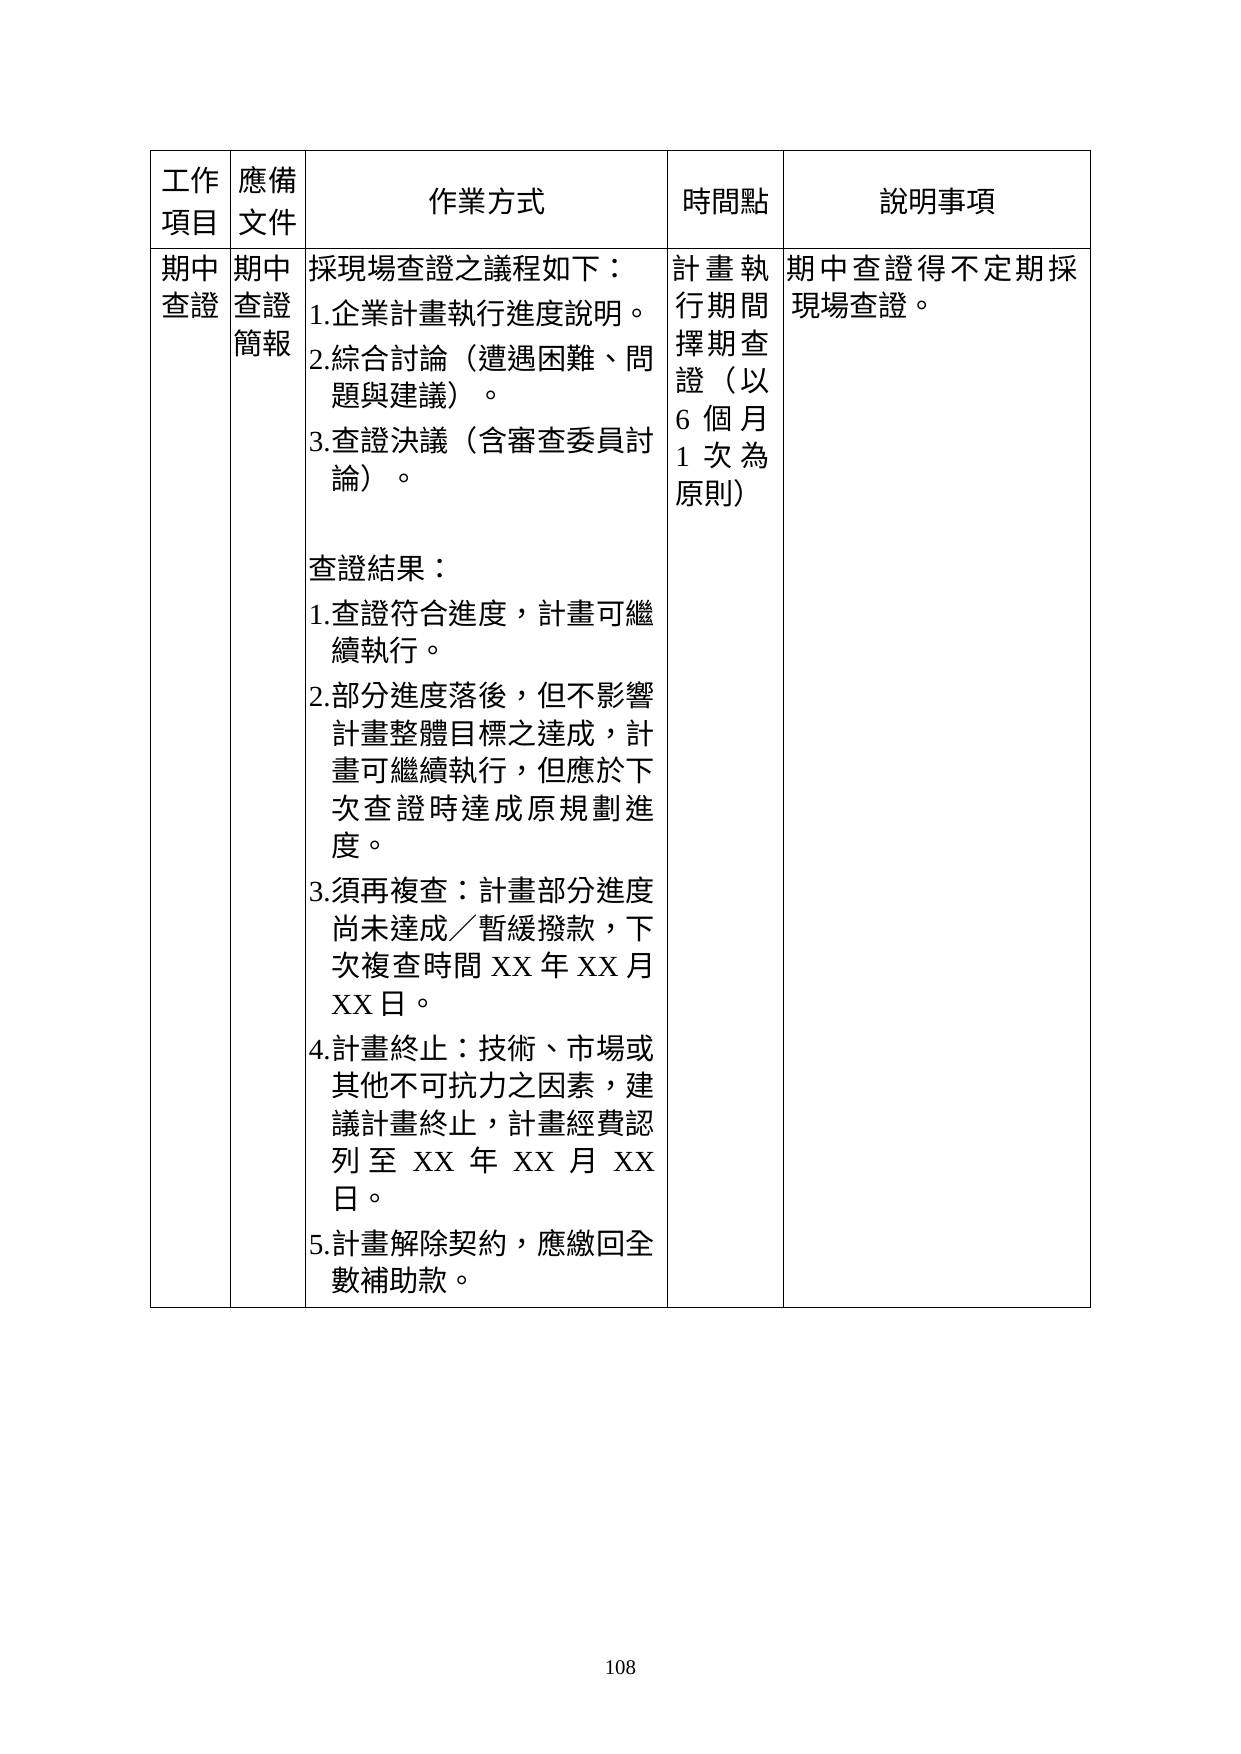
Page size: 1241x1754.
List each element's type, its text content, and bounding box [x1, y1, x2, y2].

table_cell 採現場查證之議程如下： 企業計畫執行進度說明。 綜合討論（遭遇困難、問題與建議）。 查證決議（含審查委員討論）。 查證結果： 查證符合進度，計畫可繼續執行。 部分進度落後，但不影響計畫整體目標之達成，計畫可繼續執行，但應於下次查證時達成原規劃進度。 須再複查：計畫部分進度尚未達成／暫緩撥款，下次複查時間XX年XX月XX日。 計畫終止：技術、市場或其他不可抗力之因素，建議計畫終止，計畫經費認列至XX年XX月XX日。 計畫解除契約，應繳回全數補助款。 [306, 249, 667, 1307]
table_cell 計畫執行期間擇期查證（以6個月1次為原則） [668, 249, 783, 1307]
table_cell 期中查證簡報 [231, 249, 305, 1307]
table_header 說明事項 [784, 151, 1090, 248]
table_header 時間點 [668, 151, 783, 248]
table_header 工作項目 [151, 151, 230, 248]
table_cell 期中查證 [151, 249, 230, 1307]
table_cell 期中查證得不定期採現場查證。 [784, 249, 1090, 1307]
table_header 作業方式 [306, 151, 667, 248]
table_header 應備 文件 [231, 151, 305, 248]
